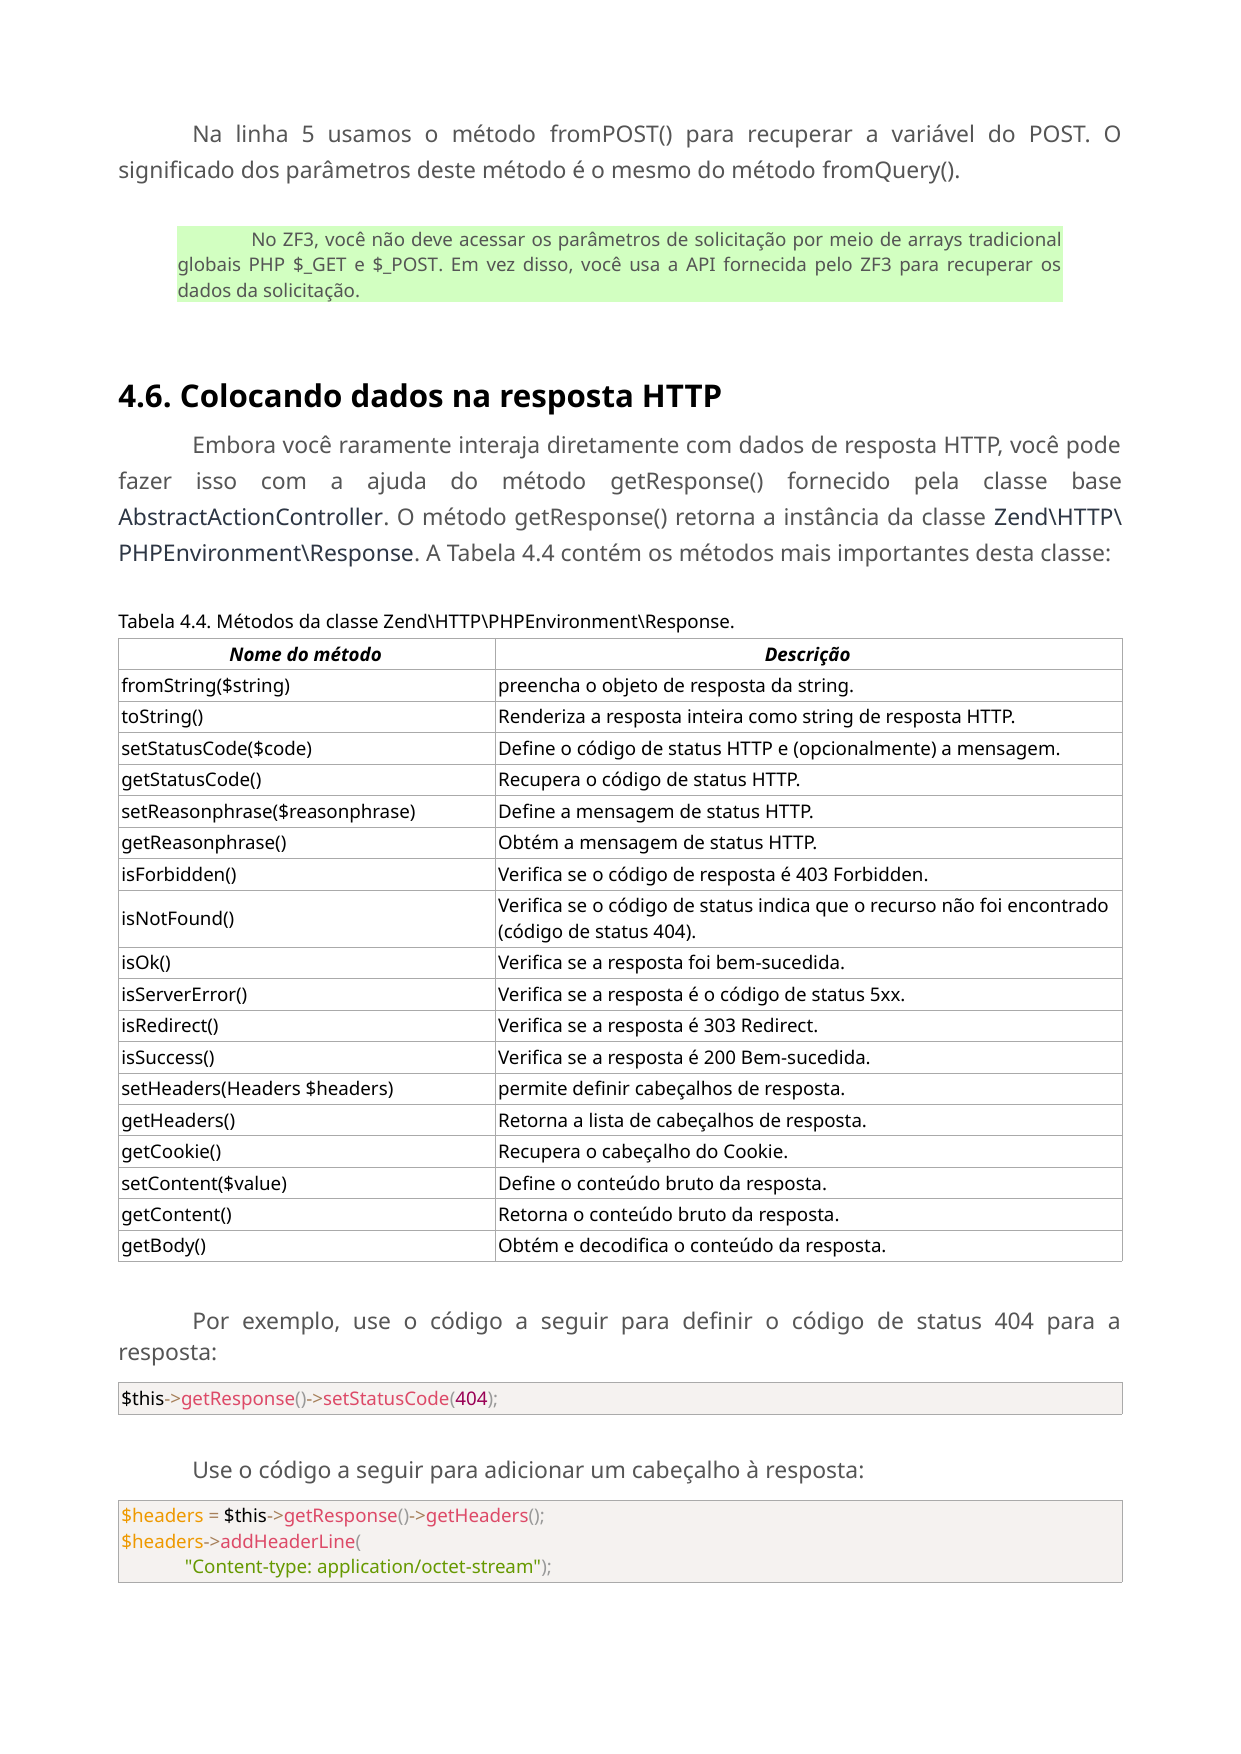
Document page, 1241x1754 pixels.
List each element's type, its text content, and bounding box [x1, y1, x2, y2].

table_cell Retorna a lista de cabeçalhos de resposta. [496, 1105, 1122, 1135]
text $this->getResponse()->setStatusCode(404); [119, 1383, 1122, 1414]
table_cell setHeaders(Headers $headers) [119, 1074, 495, 1104]
table_cell Define o conteúdo bruto da resposta. [496, 1168, 1122, 1198]
text Use o código a seguir para adicionar um cabeçalho à resposta: [118, 1454, 1122, 1485]
table_cell preencha o objeto de resposta da string. [496, 670, 1122, 701]
table_cell Renderiza a resposta inteira como string de resposta HTTP. [496, 702, 1122, 732]
table_cell Retorna o conteúdo bruto da resposta. [496, 1199, 1122, 1230]
table_cell setStatusCode($code) [119, 733, 495, 764]
table_cell toString() [119, 702, 495, 732]
table_cell Verifica se a resposta foi bem-sucedida. [496, 948, 1122, 978]
table_cell Define a mensagem de status HTTP. [496, 796, 1122, 827]
table_cell Obtém e decodifica o conteúdo da resposta. [496, 1231, 1122, 1261]
table_cell Recupera o código de status HTTP. [496, 765, 1122, 795]
table_cell isForbidden() [119, 859, 495, 889]
text No ZF3, você não deve acessar os parâmetros de solicitação por meio de arrays tradicional globais PHP $_GET e $_POST. Em vez disso, você usa a API fornecida pelo ZF3 para recuperar os dados da solicitação. [177, 226, 1063, 302]
table_cell Define o código de status HTTP e (opcionalmente) a mensagem. [496, 733, 1122, 764]
text Tabela 4.4. Métodos da classe Zend\HTTP\PHPEnvironment\Response. [118, 609, 1122, 634]
table_cell setReasonphrase($reasonphrase) [119, 796, 495, 827]
table_cell getStatusCode() [119, 765, 495, 795]
table_cell isRedirect() [119, 1011, 495, 1041]
table_cell fromString($string) [119, 670, 495, 701]
text Embora você raramente interaja diretamente com dados de resposta HTTP, você pode fazer isso com a ajuda do método getResponse() fornecido pela classe base AbstractActionController. O método getResponse() retorna a instância da classe Zend\HTTP\PHPEnvironment\Response. A Tabela 4.4 contém os métodos mais importantes desta classe: [118, 429, 1122, 568]
text $headers = $this->getResponse()->getHeaders(); [119, 1501, 1122, 1525]
text "Content-type: application/octet-stream"); [119, 1551, 1122, 1582]
table_header Descrição [496, 639, 1122, 669]
table_cell isOk() [119, 948, 495, 978]
table_cell setContent($value) [119, 1168, 495, 1198]
table_cell Verifica se a resposta é 303 Redirect. [496, 1011, 1122, 1041]
table_cell getHeaders() [119, 1105, 495, 1135]
table_cell isNotFound() [119, 891, 495, 947]
subtitle 4.6. Colocando dados na resposta HTTP [118, 374, 1122, 416]
table_cell Verifica se a resposta é o código de status 5xx. [496, 979, 1122, 1009]
table_cell isServerError() [119, 979, 495, 1009]
table_cell Recupera o cabeçalho do Cookie. [496, 1136, 1122, 1167]
table_cell isSuccess() [119, 1042, 495, 1072]
table_cell getReasonphrase() [119, 828, 495, 858]
table_cell Obtém a mensagem de status HTTP. [496, 828, 1122, 858]
table_cell Verifica se o código de resposta é 403 Forbidden. [496, 859, 1122, 889]
table_cell Verifica se a resposta é 200 Bem-sucedida. [496, 1042, 1122, 1072]
text Por exemplo, use o código a seguir para definir o código de status 404 para a resposta: [118, 1305, 1122, 1368]
table_cell permite definir cabeçalhos de resposta. [496, 1074, 1122, 1104]
table_header Nome do método [119, 639, 495, 669]
table_cell getBody() [119, 1231, 495, 1261]
text $headers->addHeaderLine( [119, 1525, 1122, 1551]
table_cell getContent() [119, 1199, 495, 1230]
text Na linha 5 usamos o método fromPOST() para recuperar a variável do POST. O significado dos parâmetros deste método é o mesmo do método fromQuery(). [118, 118, 1122, 185]
table_cell Verifica se o código de status indica que o recurso não foi encontrado (código de status 404). [496, 891, 1122, 947]
table_cell getCookie() [119, 1136, 495, 1167]
